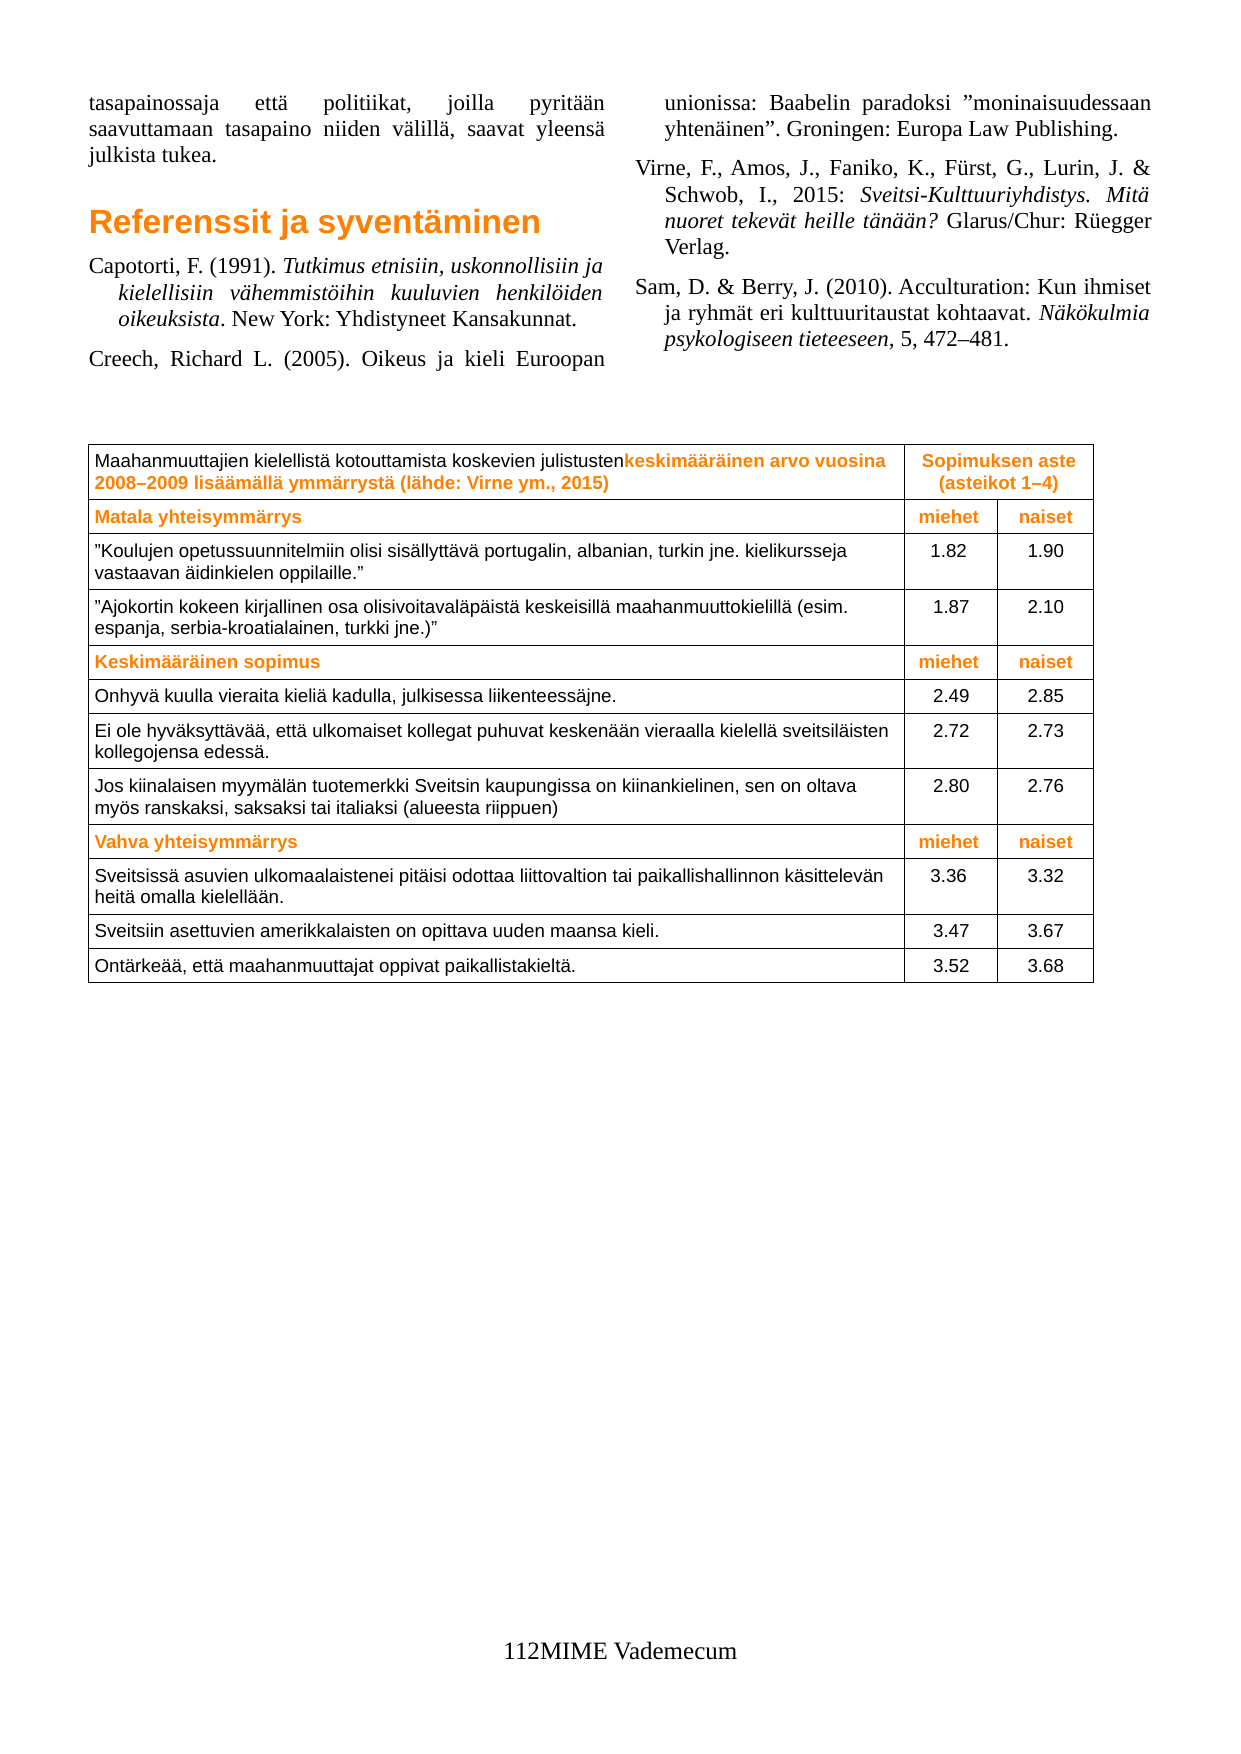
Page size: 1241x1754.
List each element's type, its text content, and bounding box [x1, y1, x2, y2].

subtitle Referenssit ja syventäminen [88, 201, 605, 240]
table_cell ”Ajokortin kokeen kirjallinen osa olisivoitavaläpäistä keskeisillä maahanmuuttokielillä (esim. espanja, serbia-kroatialainen, turkki jne.)” [89, 590, 904, 644]
text tasapainossaja että politiikat, joilla pyritään saavuttamaan tasapaino niiden välillä, saavat yleensä julkista tukea. [88, 88, 605, 168]
table_cell 2.85 [998, 680, 1093, 713]
table_header Maahanmuuttajien kielellistä kotouttamista koskevien julistustenkeskimääräinen arvo vuosina 2008–2009 lisäämällä ymmärrystä (lähde: Virne ym., 2015) [89, 445, 904, 499]
text Creech, Richard L. (2005). Oikeus ja kieli Euroopan [88, 345, 605, 371]
table_cell 2.80 [905, 769, 997, 824]
table_cell miehet [905, 646, 997, 678]
table_cell 3.36 [905, 859, 997, 913]
table_cell 1.87 [905, 590, 997, 644]
table_cell Matala yhteisymmärrys [89, 500, 904, 533]
table_cell naiset [998, 646, 1093, 678]
table_header Sopimuksen aste (asteikot 1–4) [905, 445, 1093, 499]
table_cell Ontärkeää, että maahanmuuttajat oppivat paikallistakieltä. [89, 949, 904, 982]
table_cell Jos kiinalaisen myymälän tuotemerkki Sveitsin kaupungissa on kiinankielinen, sen on oltava myös ranskaksi, saksaksi tai italiaksi (alueesta riippuen) [89, 769, 904, 824]
table_cell naiset [998, 825, 1093, 858]
text Capotorti, F. (1991). Tutkimus etnisiin, uskonnollisiin ja kielellisiin vähemmistöihin kuuluvien henkilöiden oikeuksista. New York: Yhdistyneet Kansakunnat. [88, 253, 605, 332]
table_cell 2.73 [998, 714, 1093, 768]
table_cell miehet [905, 825, 997, 858]
text unionissa: Baabelin paradoksi ”moninaisuudessaan yhtenäinen”. Groningen: Europa Law Publishing. [635, 88, 1152, 141]
table_cell Ei ole hyväksyttävää, että ulkomaiset kollegat puhuvat keskenään vieraalla kielellä sveitsiläisten kollegojensa edessä. [89, 714, 904, 768]
table_cell 2.10 [998, 590, 1093, 644]
table_cell 3.67 [998, 915, 1093, 948]
table_cell 2.76 [998, 769, 1093, 824]
table_cell 2.72 [905, 714, 997, 768]
table_cell 3.52 [905, 949, 997, 982]
table_cell miehet [905, 500, 997, 533]
table_cell Keskimääräinen sopimus [89, 646, 904, 678]
text Virne, F., Amos, J., Faniko, K., Fürst, G., Lurin, J. & Schwob, I., 2015: Sveitsi-Kulttuuriyhdistys. Mitä nuoret tekevät heille tänään? Glarus/Chur: Rüegger Verlag. [635, 154, 1152, 260]
table_cell Sveitsiin asettuvien amerikkalaisten on opittava uuden maansa kieli. [89, 915, 904, 948]
table_cell 3.32 [998, 859, 1093, 913]
table_cell 1.90 [998, 534, 1093, 589]
table_cell 1.82 [905, 534, 997, 589]
text Sam, D. & Berry, J. (2010). Acculturation: Kun ihmiset ja ryhmät eri kulttuuritaustat kohtaavat. Näkökulmia psykologiseen tieteeseen, 5, 472–481. [635, 273, 1152, 352]
table_cell 3.68 [998, 949, 1093, 982]
table_cell naiset [998, 500, 1093, 533]
table_cell Sveitsissä asuvien ulkomaalaistenei pitäisi odottaa liittovaltion tai paikallishallinnon käsittelevän heitä omalla kielellään. [89, 859, 904, 913]
table_cell Onhyvä kuulla vieraita kieliä kadulla, julkisessa liikenteessäjne. [89, 680, 904, 713]
table_cell 3.47 [905, 915, 997, 948]
table_cell Vahva yhteisymmärrys [89, 825, 904, 858]
table_cell ”Koulujen opetussuunnitelmiin olisi sisällyttävä portugalin, albanian, turkin jne. kielikursseja vastaavan äidinkielen oppilaille.” [89, 534, 904, 589]
table_cell 2.49 [905, 680, 997, 713]
